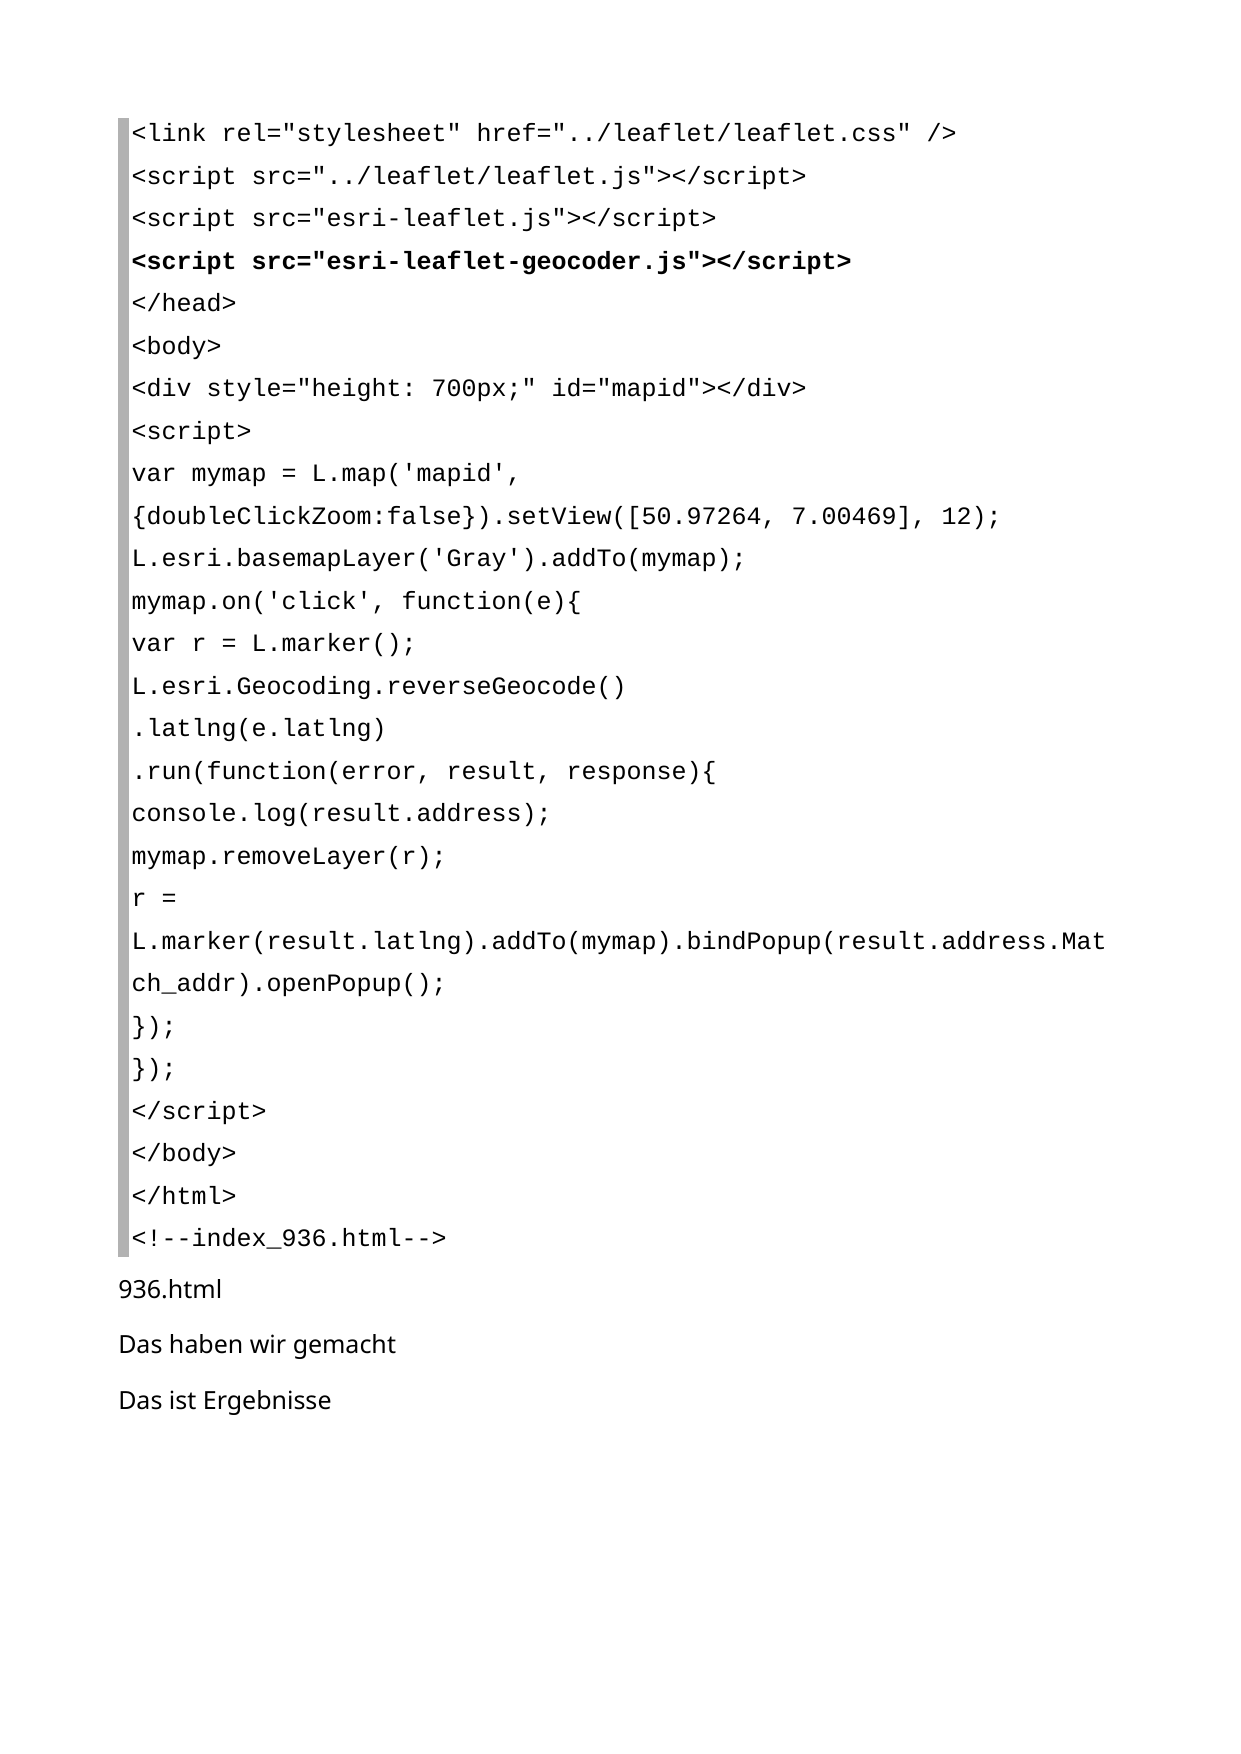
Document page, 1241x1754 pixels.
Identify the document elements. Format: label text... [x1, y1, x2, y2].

text Das ist Ergebnisse [118, 1382, 1122, 1416]
text <script src="esri-leaflet-geocoder.js"></script> [129, 246, 1122, 277]
text <script> [129, 416, 1122, 447]
text </body> [129, 1138, 1122, 1169]
text .run(function(error, result, response){ [129, 756, 1122, 787]
text <!--index_936.html--> [129, 1223, 1122, 1257]
text <div style="height: 700px;" id="mapid"></div> [129, 373, 1122, 404]
text }); [129, 1053, 1122, 1084]
text mymap.removeLayer(r); [129, 841, 1122, 872]
text <script src="esri-leaflet.js"></script> [129, 203, 1122, 234]
text 936.html [118, 1271, 1122, 1306]
text <script src="../leaflet/leaflet.js"></script> [129, 161, 1122, 192]
text r = L.marker(result.latlng).addTo(mymap).bindPopup(result.address.Match_addr).openPopup(); [129, 883, 1122, 999]
text .latlng(e.latlng) [129, 713, 1122, 744]
text </head> [129, 288, 1122, 319]
text var r = L.marker(); [129, 628, 1122, 659]
text <body> [129, 331, 1122, 362]
text <link rel="stylesheet" href="../leaflet/leaflet.css" /> [129, 118, 1122, 149]
text var mymap = L.map('mapid', {doubleClickZoom:false}).setView([50.97264, 7.00469], 12); [129, 458, 1122, 532]
text }); [129, 1011, 1122, 1042]
text Das haben wir gemacht [118, 1327, 1122, 1361]
text console.log(result.address); [129, 798, 1122, 829]
text L.esri.Geocoding.reverseGeocode() [129, 671, 1122, 702]
text </script> [129, 1096, 1122, 1127]
text </html> [129, 1181, 1122, 1212]
text L.esri.basemapLayer('Gray').addTo(mymap); [129, 543, 1122, 574]
text mymap.on('click', function(e){ [129, 586, 1122, 617]
